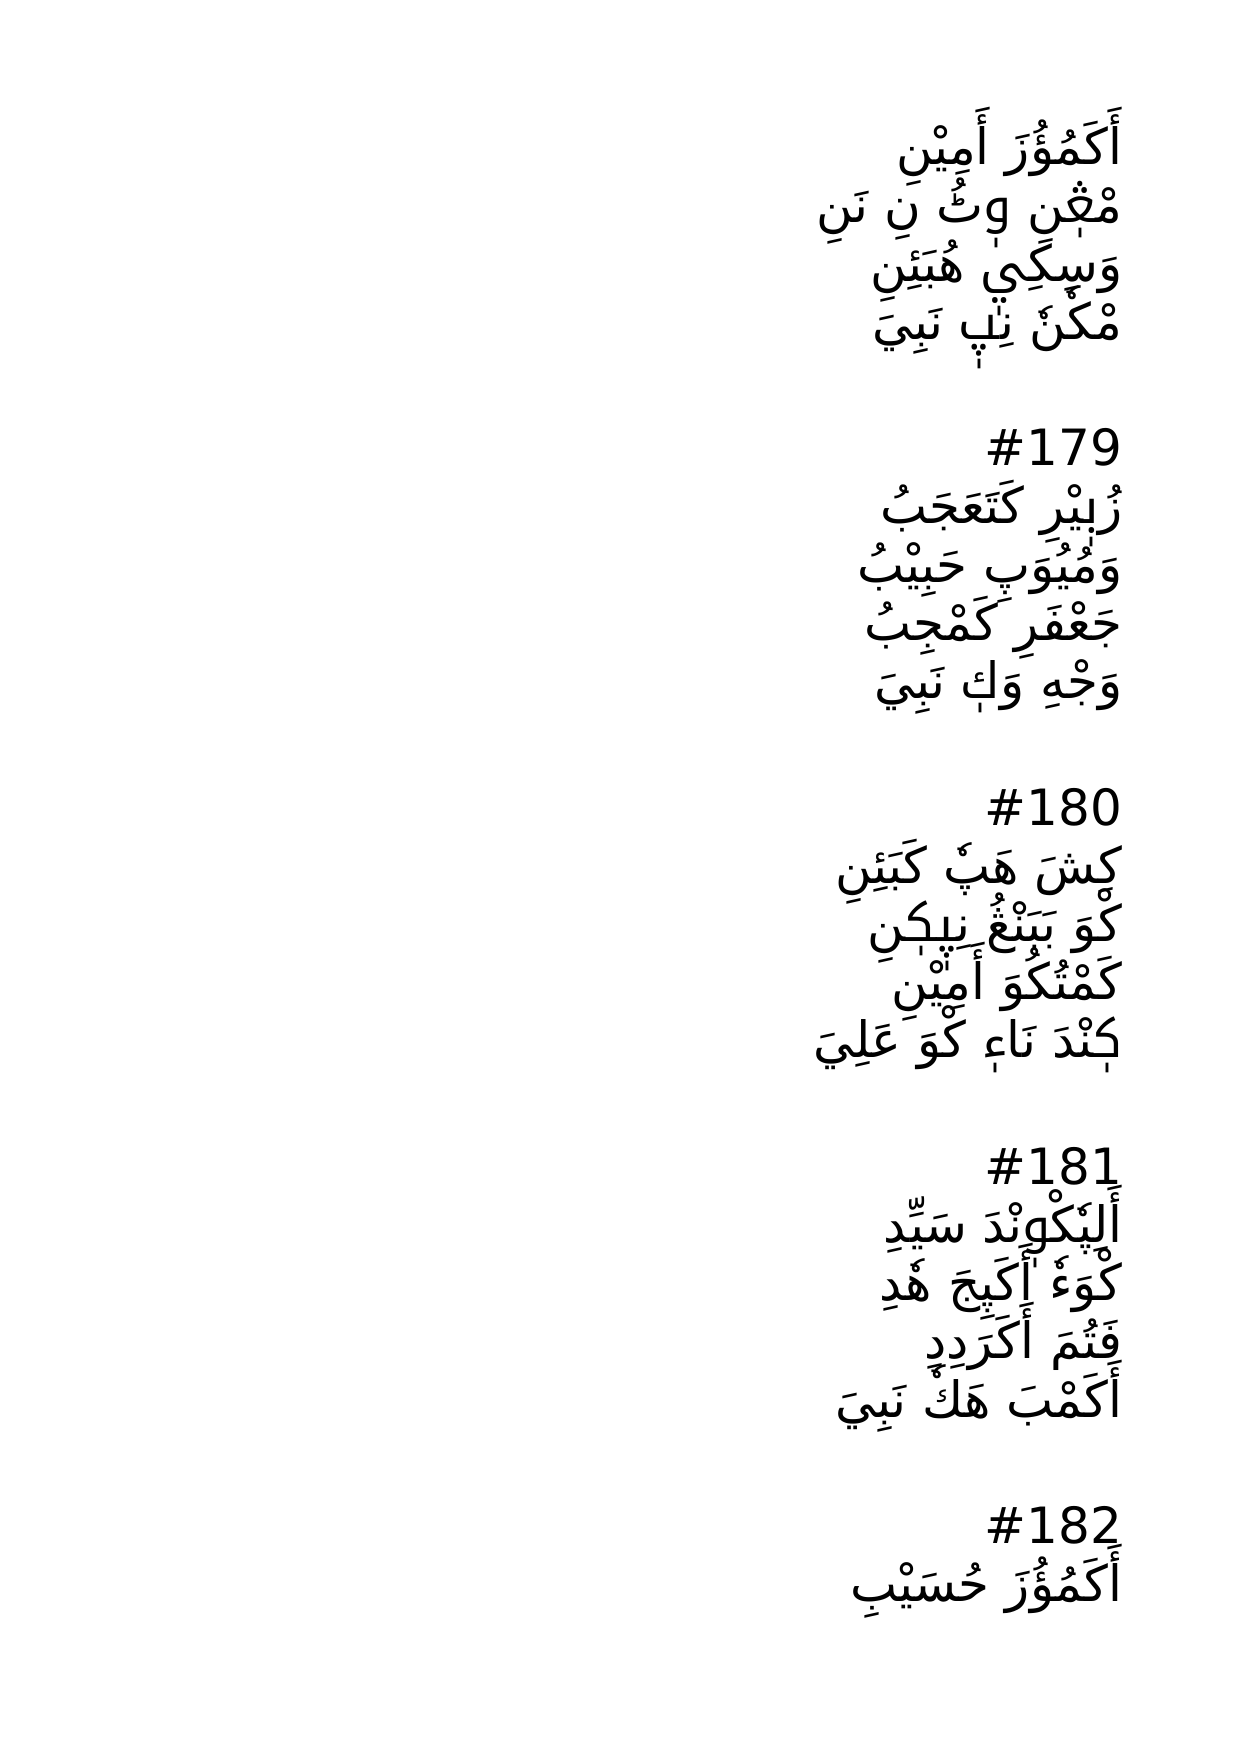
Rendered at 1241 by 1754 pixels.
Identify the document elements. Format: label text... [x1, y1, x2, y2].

text وَسِكِيٖ هُبَئِنِ [118, 234, 1122, 293]
text أَكَمُؤُزَ أَمِيْنِ [118, 118, 1122, 176]
text #180 [118, 778, 1122, 837]
text #179 [118, 419, 1122, 477]
text جَعْفَرِ كَمْجِبُ [118, 594, 1122, 652]
text مْكٗنٗ نِپٖ نَبِيَ [118, 293, 1122, 351]
text فَتُمَ أَكَرَدِدِ [118, 1312, 1122, 1371]
text كْوَءٗ أَكَپِجَ هٗدِ [118, 1254, 1122, 1312]
text #182 [118, 1497, 1122, 1555]
text أَلِپٗكْوٖنْدَ سَيِّدِ [118, 1196, 1122, 1254]
text أَكَمْبَ هَكٗ نَبِيَ [118, 1371, 1122, 1429]
text وَمُيُوَپِ حَبِيْبُ [118, 536, 1122, 594]
text كِشَ هَپٗ كَبَئِنِ [118, 837, 1122, 895]
text زُبٖيْرِ كَتَعَجَبُ [118, 477, 1122, 536]
text كَمْتُكُوَ أَمِيْنِ [118, 953, 1122, 1011]
text #181 [118, 1138, 1122, 1196]
text كْوَ بَبَنْڠُ نِپٖكٖنِ [118, 895, 1122, 953]
text كٖنْدَ نَاءٖ كْوَ عَلِيَ [118, 1011, 1122, 1069]
text وَجْهِ وَكٖ نَبِيَ [118, 652, 1122, 710]
text أَكَمُؤُزَ حُسَيْبِ [118, 1555, 1122, 1613]
text مْڠٖنِ وٖٹُ نِ نَنِ [118, 176, 1122, 234]
